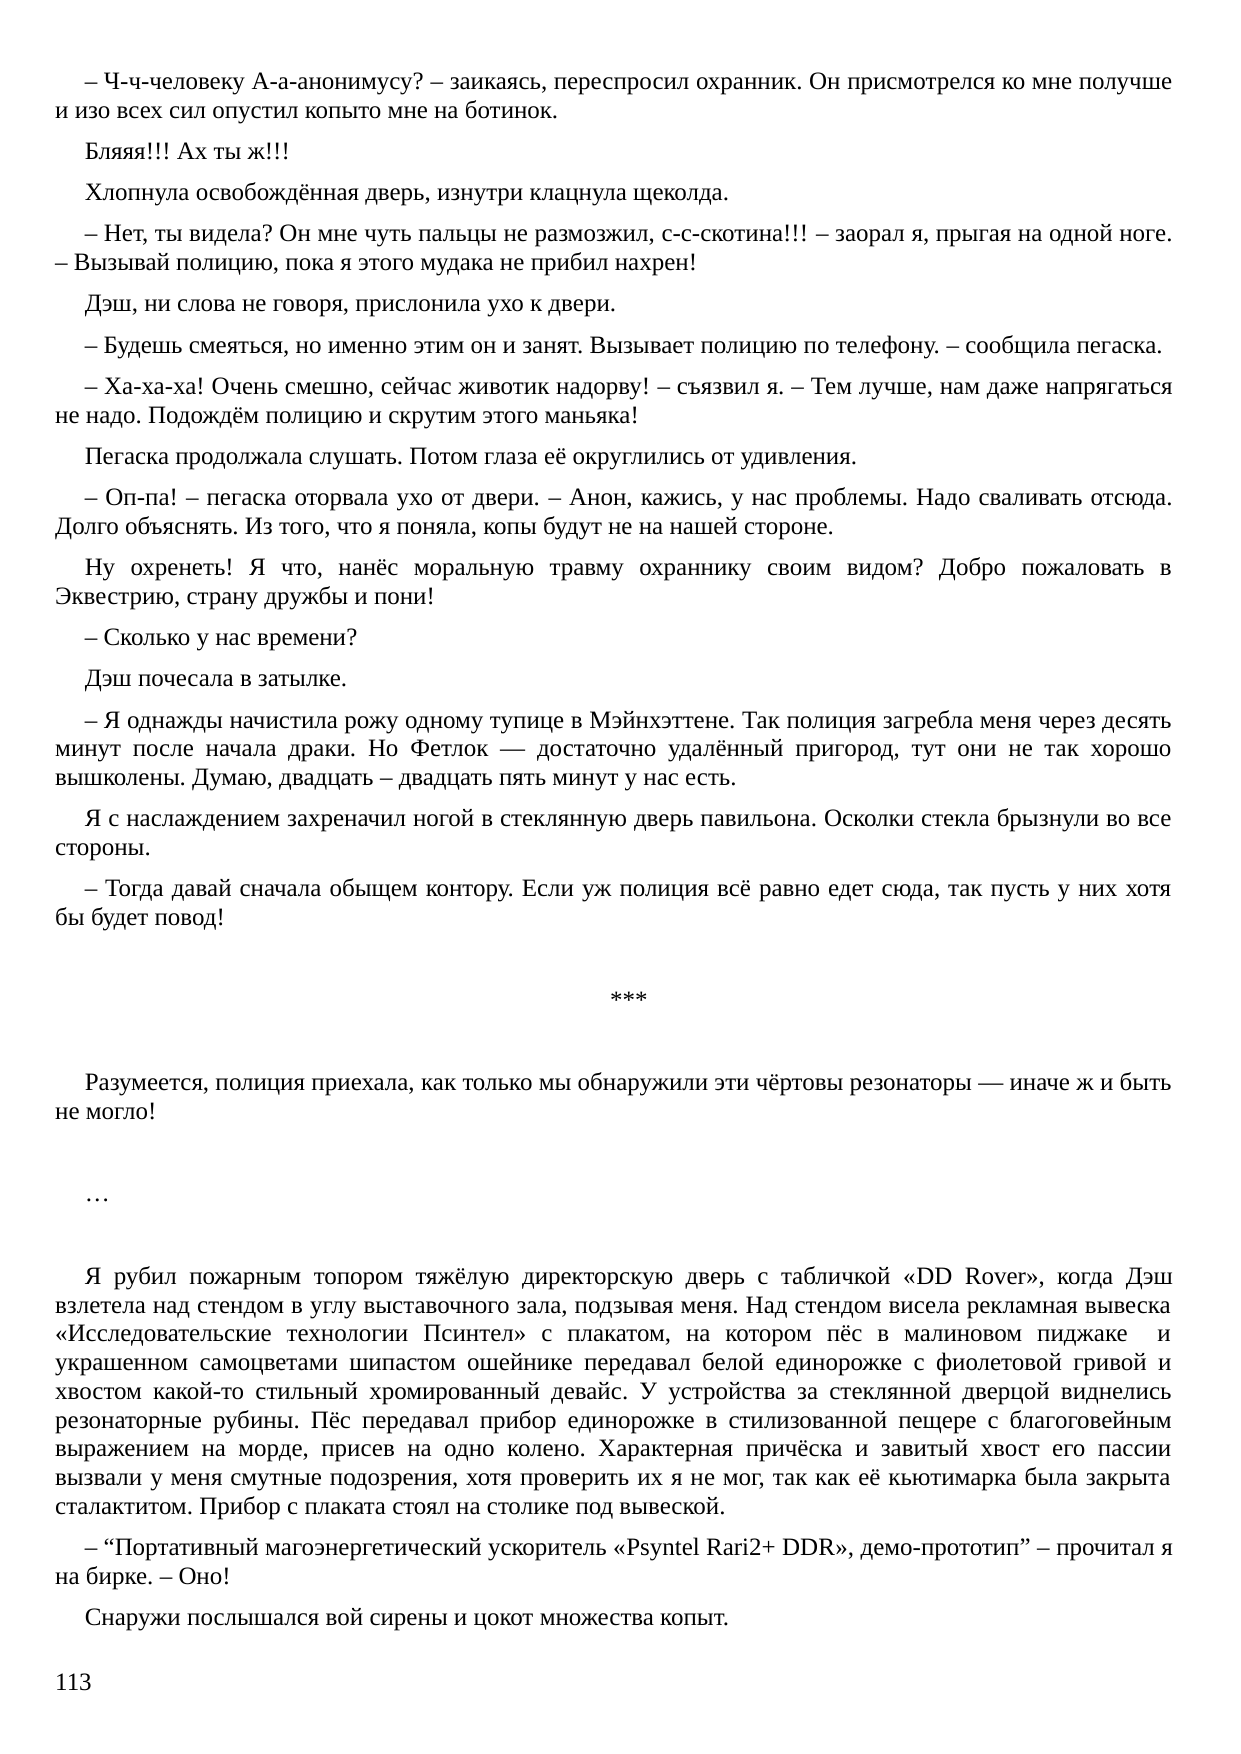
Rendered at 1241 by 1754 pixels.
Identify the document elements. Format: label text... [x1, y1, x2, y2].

text Дэш, ни слова не говоря, прислонила ухо к двери. [55, 288, 1173, 317]
text Разумеется, полиция приехала, как только мы обнаружили эти чёртовы резонаторы — иначе ж и быть не могло! [55, 1067, 1173, 1125]
text – “Портативный магоэнергетический ускоритель «Psyntel Rari2+ DDR», демо-прототип” – прочитал я на бирке. – Оно! [55, 1532, 1173, 1590]
text Я с наслаждением захреначил ногой в стеклянную дверь павильона. Осколки стекла брызнули во все стороны. [55, 803, 1173, 861]
text – Сколько у нас времени? [55, 622, 1173, 651]
text Я рубил пожарным топором тяжёлую директорскую дверь с табличкой «DD Rover», когда Дэш взлетела над стендом в углу выставочного зала, подзывая меня. Над стендом висела рекламная вывеска «Исследовательские технологии Псинтел» с плакатом, на котором пёс в малиновом пиджаке и украшенном самоцветами шипастом ошейнике передавал белой единорожке с фиолетовой гривой и хвостом какой-то стильный хромированный девайс. У устройства за стеклянной дверцой виднелись резонаторные рубины. Пёс передавал прибор единорожке в стилизованной пещере с благоговейным выражением на морде, присев на одно колено. Характерная причёска и завитый хвост его пассии вызвали у меня смутные подозрения, хотя проверить их я не мог, так как её кьютимарка была закрыта сталактитом. Прибор с плаката стоял на столике под вывеской. [55, 1261, 1173, 1520]
text *** [55, 985, 1173, 1013]
text – Нет, ты видела? Он мне чуть пальцы не размозжил, с-с-скотина!!! – заорал я, прыгая на одной ноге. – Вызывай полицию, пока я этого мудака не прибил нахрен! [55, 218, 1173, 276]
text – Я однажды начистила рожу одному тупице в Мэйнхэттене. Так полиция загребла меня через десять минут после начала драки. Но Фетлок — достаточно удалённый пригород, тут они не так хорошо вышколены. Думаю, двадцать – двадцать пять минут у нас есть. [55, 705, 1173, 791]
text – Тогда давай сначала обыщем контору. Если уж полиция всё равно едет сюда, так пусть у них хотя бы будет повод! [55, 873, 1173, 931]
text Бляяя!!! Ах ты ж!!! [55, 136, 1173, 165]
text – Ха-ха-ха! Очень смешно, сейчас животик надорву! – съязвил я. – Тем лучше, нам даже напрягаться не надо. Подождём полицию и скрутим этого маньяка! [55, 371, 1173, 428]
text Ну охренеть! Я что, нанёс моральную травму охраннику своим видом? Добро пожаловать в Эквестрию, страну дружбы и пони! [55, 552, 1173, 610]
text Пегаска продолжала слушать. Потом глаза её округлились от удивления. [55, 441, 1173, 470]
text – Будешь смеяться, но именно этим он и занят. Вызывает полицию по телефону. – сообщила пегаска. [55, 330, 1173, 358]
text Хлопнула освобождённая дверь, изнутри клацнула щеколда. [55, 177, 1173, 206]
text – Ч-ч-человеку А-а-анонимусу? – заикаясь, переспросил охранник. Он присмотрелся ко мне получше и изо всех сил опустил копыто мне на ботинок. [55, 66, 1173, 123]
text Снаружи послышался вой сирены и цокот множества копыт. [55, 1602, 1173, 1631]
text – Оп-па! – пегаска оторвала ухо от двери. – Анон, кажись, у нас проблемы. Надо сваливать отсюда. Долго объяснять. Из того, что я поняла, копы будут не на нашей стороне. [55, 482, 1173, 540]
text Дэш почесала в затылке. [55, 663, 1173, 692]
text … [55, 1178, 1173, 1207]
